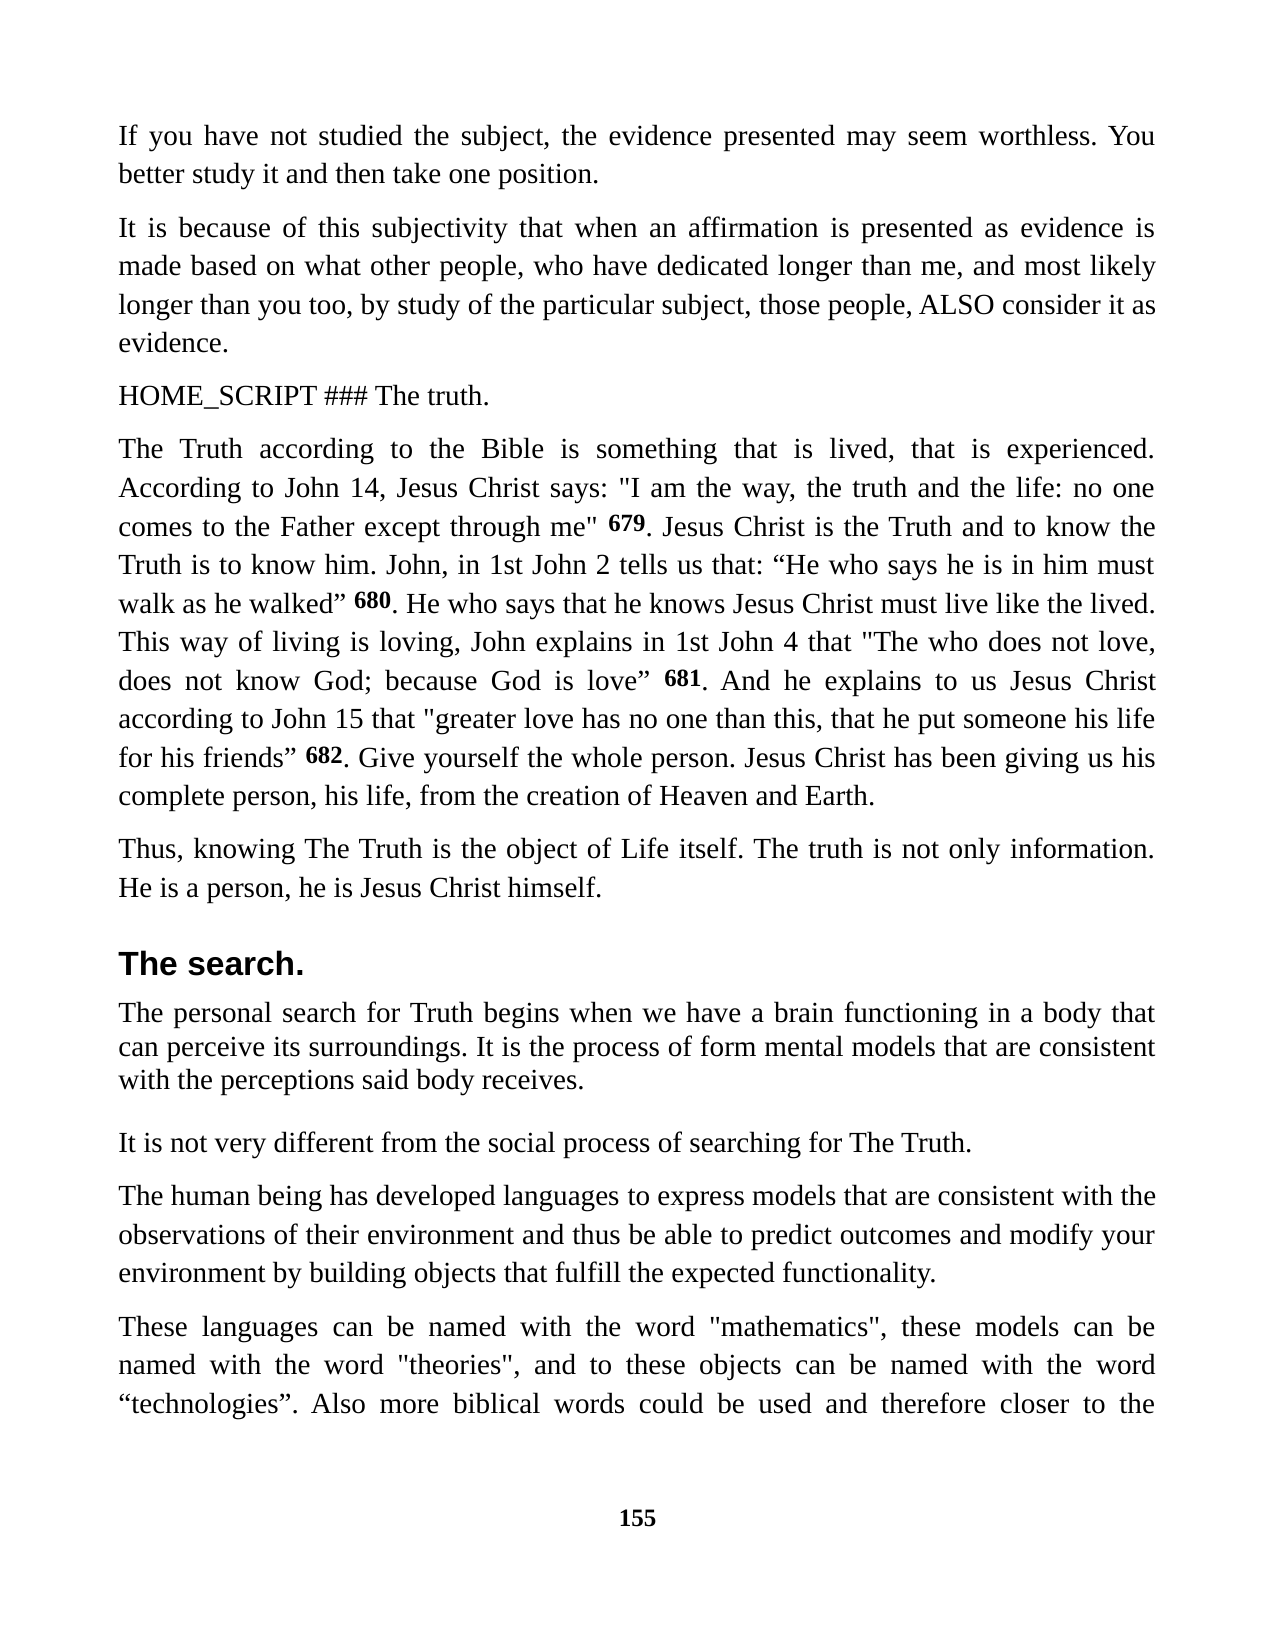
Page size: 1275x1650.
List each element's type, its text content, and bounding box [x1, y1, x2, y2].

subtitle The search. [118, 944, 1157, 983]
text The human being has developed languages ​​to express models that are consistent with the observations of their environment and thus be able to predict outcomes and modify your environment by building objects that fulfill the expected functionality. [118, 1178, 1157, 1289]
text The personal search for Truth begins when we have a brain functioning in a body that can perceive its surroundings. It is the process of form mental models that are consistent with the perceptions said body receives. [118, 995, 1157, 1096]
text The Truth according to the Bible is something that is lived, that is experienced. According to John 14, Jesus Christ says: "I am the way, the truth and the life: no one comes to the Father except through me" . Jesus Christ is the Truth and to know the Truth is to know him. John, in 1st John 2 tells us that: “He who says he is in him must walk as he walked” . He who says that he knows Jesus Christ must live like the lived. This way of living is loving, John explains in 1st John 4 that "The who does not love, does not know God; because God is love” . And he explains to us Jesus Christ according to John 15 that "greater love has no one than this, that he put someone his life for his friends” . Give yourself the whole person. Jesus Christ has been giving us his complete person, his life, from the creation of Heaven and Earth. [118, 432, 1157, 812]
text It is not very different from the social process of searching for The Truth. [118, 1125, 1157, 1159]
text If you have not studied the subject, the evidence presented may seem worthless. You better study it and then take one position. [118, 118, 1157, 190]
text Thus, knowing The Truth is the object of Life itself. The truth is not only information. He is a person, he is Jesus Christ himself. [118, 832, 1157, 904]
text These languages ​​can be named with the word "mathematics", these models can be named with the word "theories", and to these objects can be named with the word “technologies”. Also more biblical words could be used and therefore closer to the [118, 1309, 1157, 1419]
text HOME_SCRIPT ### The truth. [118, 378, 1157, 412]
text It is because of this subjectivity that when an affirmation is presented as evidence is made based on what other people, who have dedicated longer than me, and most likely longer than you too, by study of the particular subject, those people, ALSO consider it as evidence. [118, 210, 1157, 359]
